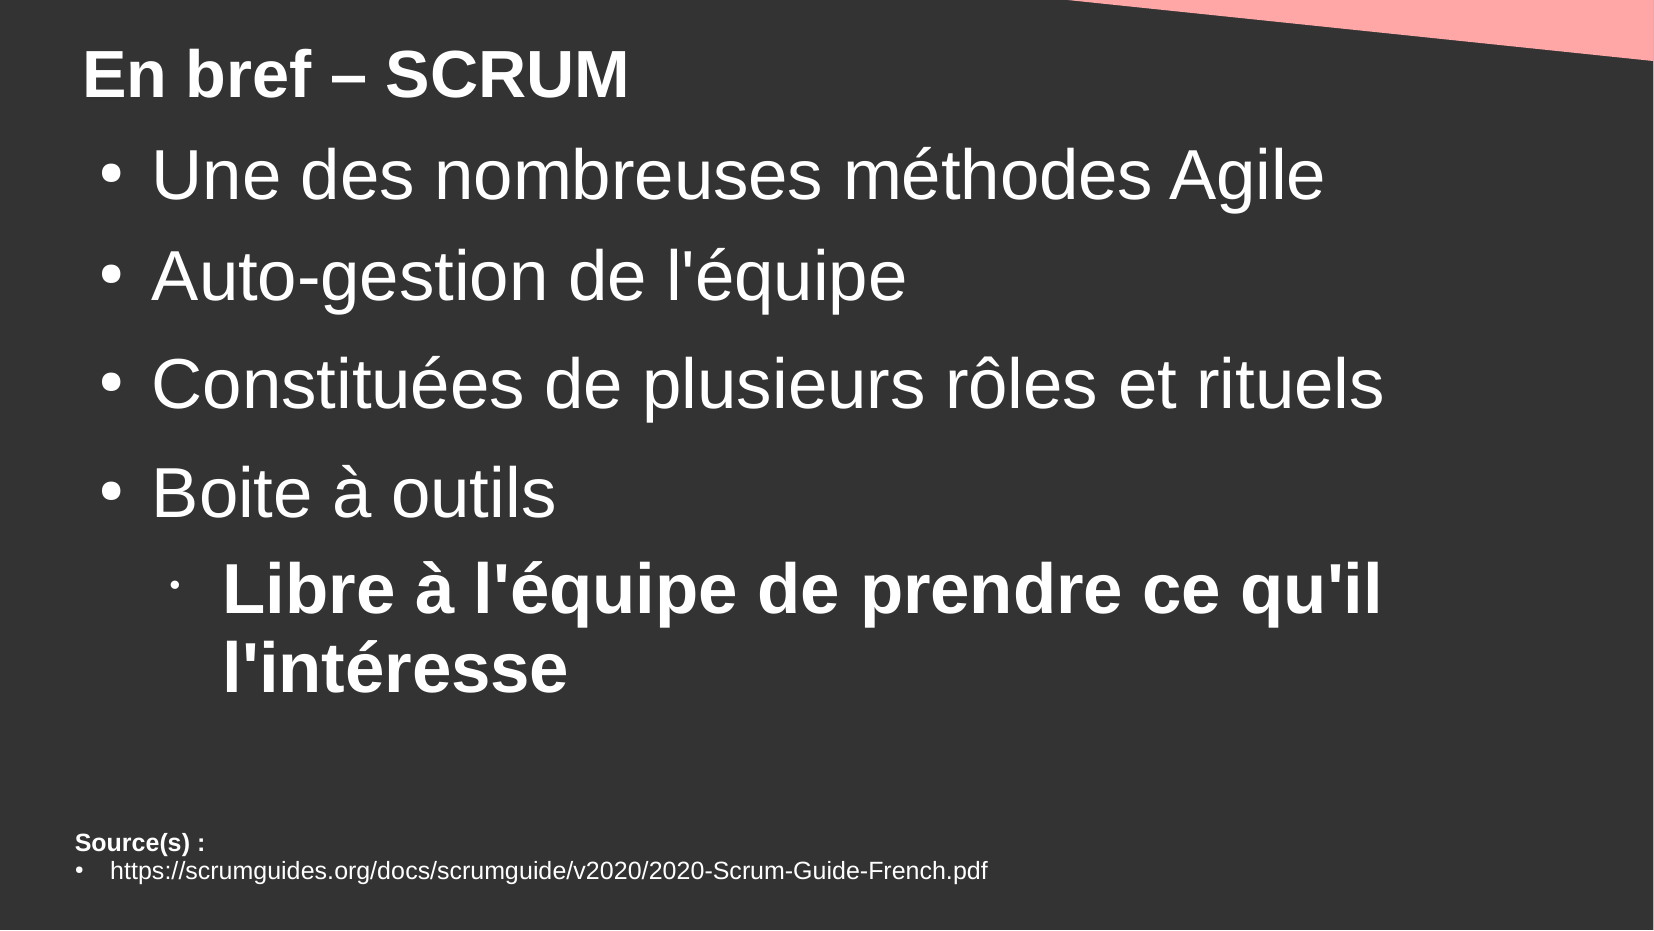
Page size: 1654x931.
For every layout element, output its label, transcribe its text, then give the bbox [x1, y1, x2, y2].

text_box Source(s) : https://scrumguides.org/docs/scrumguide/v2020/2020-Scrum-Guide-French.pdf [59, 821, 1546, 920]
list Une des nombreuses méthodes Agile Auto-gestion de l'équipe Constituées de plusieurs rôles et rituels Boite à outils Libre à l'équipe de prendre ce qu'il l'intéresse [80, 135, 1620, 777]
text_box [1067, 0, 1654, 62]
title En bref – SCRUM [82, 37, 1571, 122]
